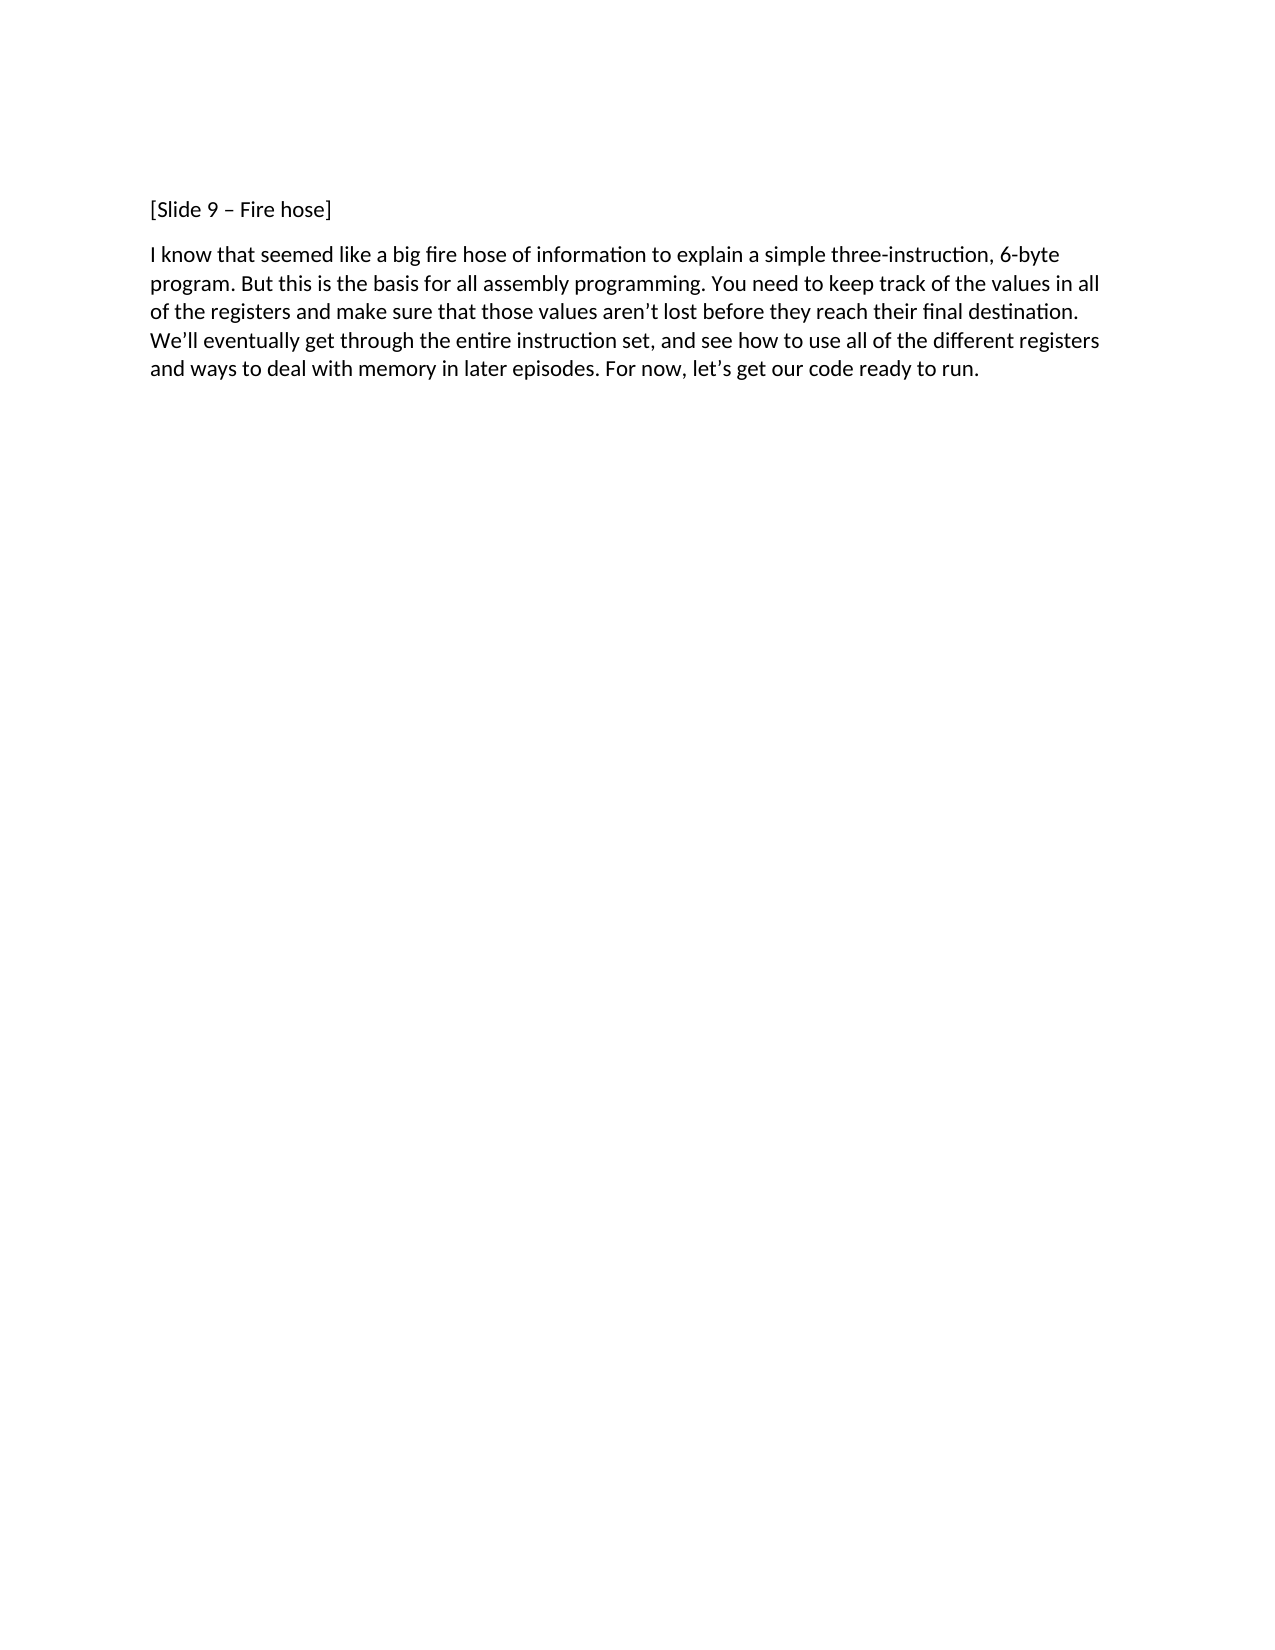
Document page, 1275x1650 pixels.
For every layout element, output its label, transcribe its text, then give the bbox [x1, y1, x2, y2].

text [Slide 9 – Fire hose] [150, 195, 1125, 223]
text I know that seemed like a big fire hose of information to explain a simple three-instruction, 6-byte program. But this is the basis for all assembly programming. You need to keep track of the values in all of the registers and make sure that those values aren’t lost before they reach their final destination. We’ll eventually get through the entire instruction set, and see how to use all of the different registers and ways to deal with memory in later episodes. For now, let’s get our code ready to run. [150, 240, 1125, 383]
